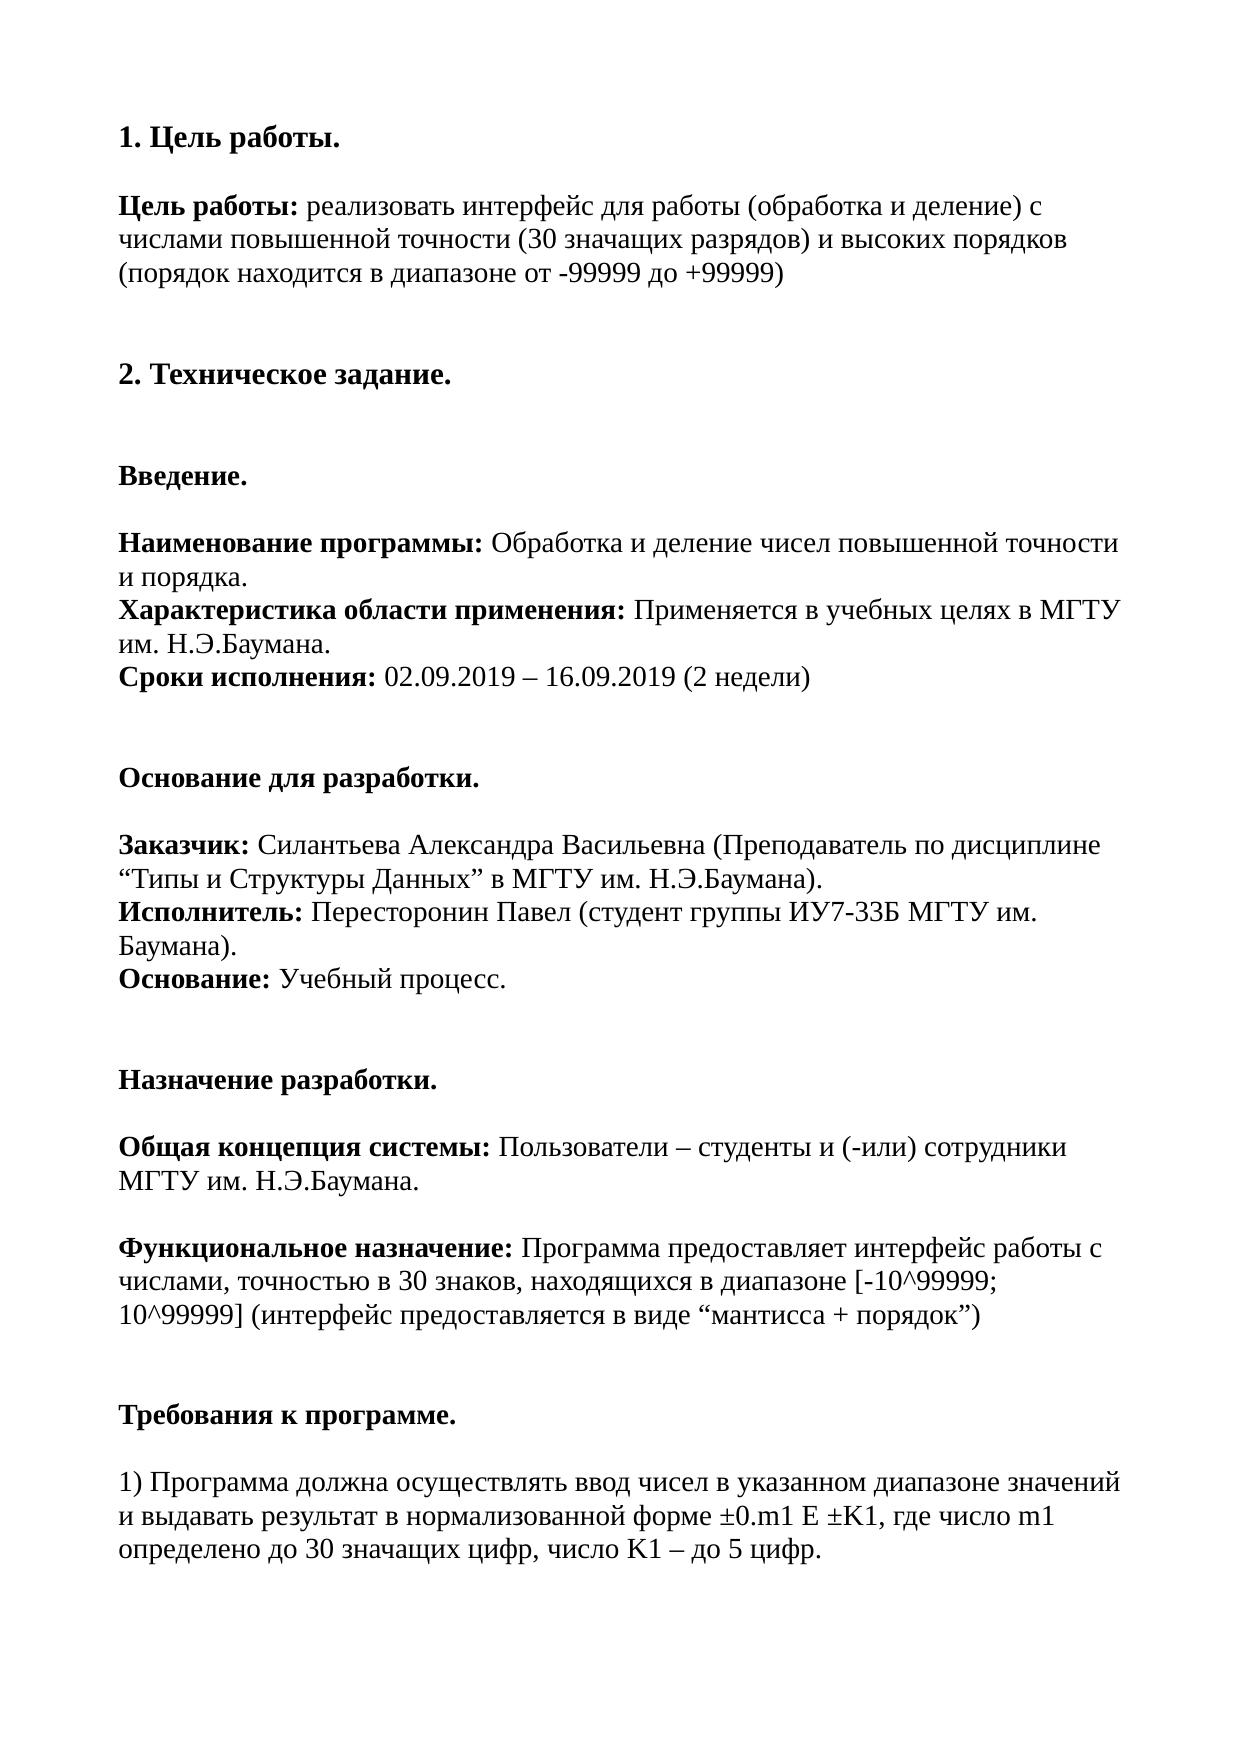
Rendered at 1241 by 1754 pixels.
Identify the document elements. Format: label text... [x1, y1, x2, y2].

text 1) Программа должна осуществлять ввод чисел в указанном диапазоне значений и выдавать результат в нормализованной форме ±0.m1 Е ±K1, где число m1 определено до 30 значащих цифр, число K1 – до 5 цифр. [118, 1464, 1122, 1565]
text Основание: Учебный процесс. [118, 961, 1122, 995]
text 1. Цель работы. [118, 118, 1122, 154]
text Заказчик: Силантьева Александра Васильевна (Преподаватель по дисциплине “Типы и Структуры Данных” в МГТУ им. Н.Э.Баумана). [118, 827, 1122, 894]
text Назначение разработки. [118, 1062, 1122, 1096]
text Исполнитель: Пересторонин Павел (студент группы ИУ7-33Б МГТУ им. Баумана). [118, 894, 1122, 961]
text Функциональное назначение: Программа предоставляет интерфейс работы с числами, точностью в 30 знаков, находящихся в диапазоне [-10^99999; 10^99999] (интерфейс предоставляется в виде “мантисса + порядок”) [118, 1230, 1122, 1330]
text Цель работы: реализовать интерфейс для работы (обработка и деление) с числами повышенной точности (30 значащих разрядов) и высоких порядков (порядок находится в диапазоне от -99999 до +99999) [118, 188, 1122, 288]
text Общая концепция системы: Пользователи – студенты и (-или) сотрудники МГТУ им. Н.Э.Баумана. [118, 1129, 1122, 1196]
text Введение. [118, 458, 1122, 492]
text Сроки исполнения: 02.09.2019 – 16.09.2019 (2 недели) [118, 659, 1122, 693]
text Требования к программе. [118, 1397, 1122, 1431]
text Основание для разработки. [118, 760, 1122, 794]
text Наименование программы: Обработка и деление чисел повышенной точности и порядка. [118, 525, 1122, 592]
text 2. Техническое задание. [118, 355, 1122, 391]
text Характеристика области применения: Применяется в учебных целях в МГТУ им. Н.Э.Баумана. [118, 592, 1122, 659]
